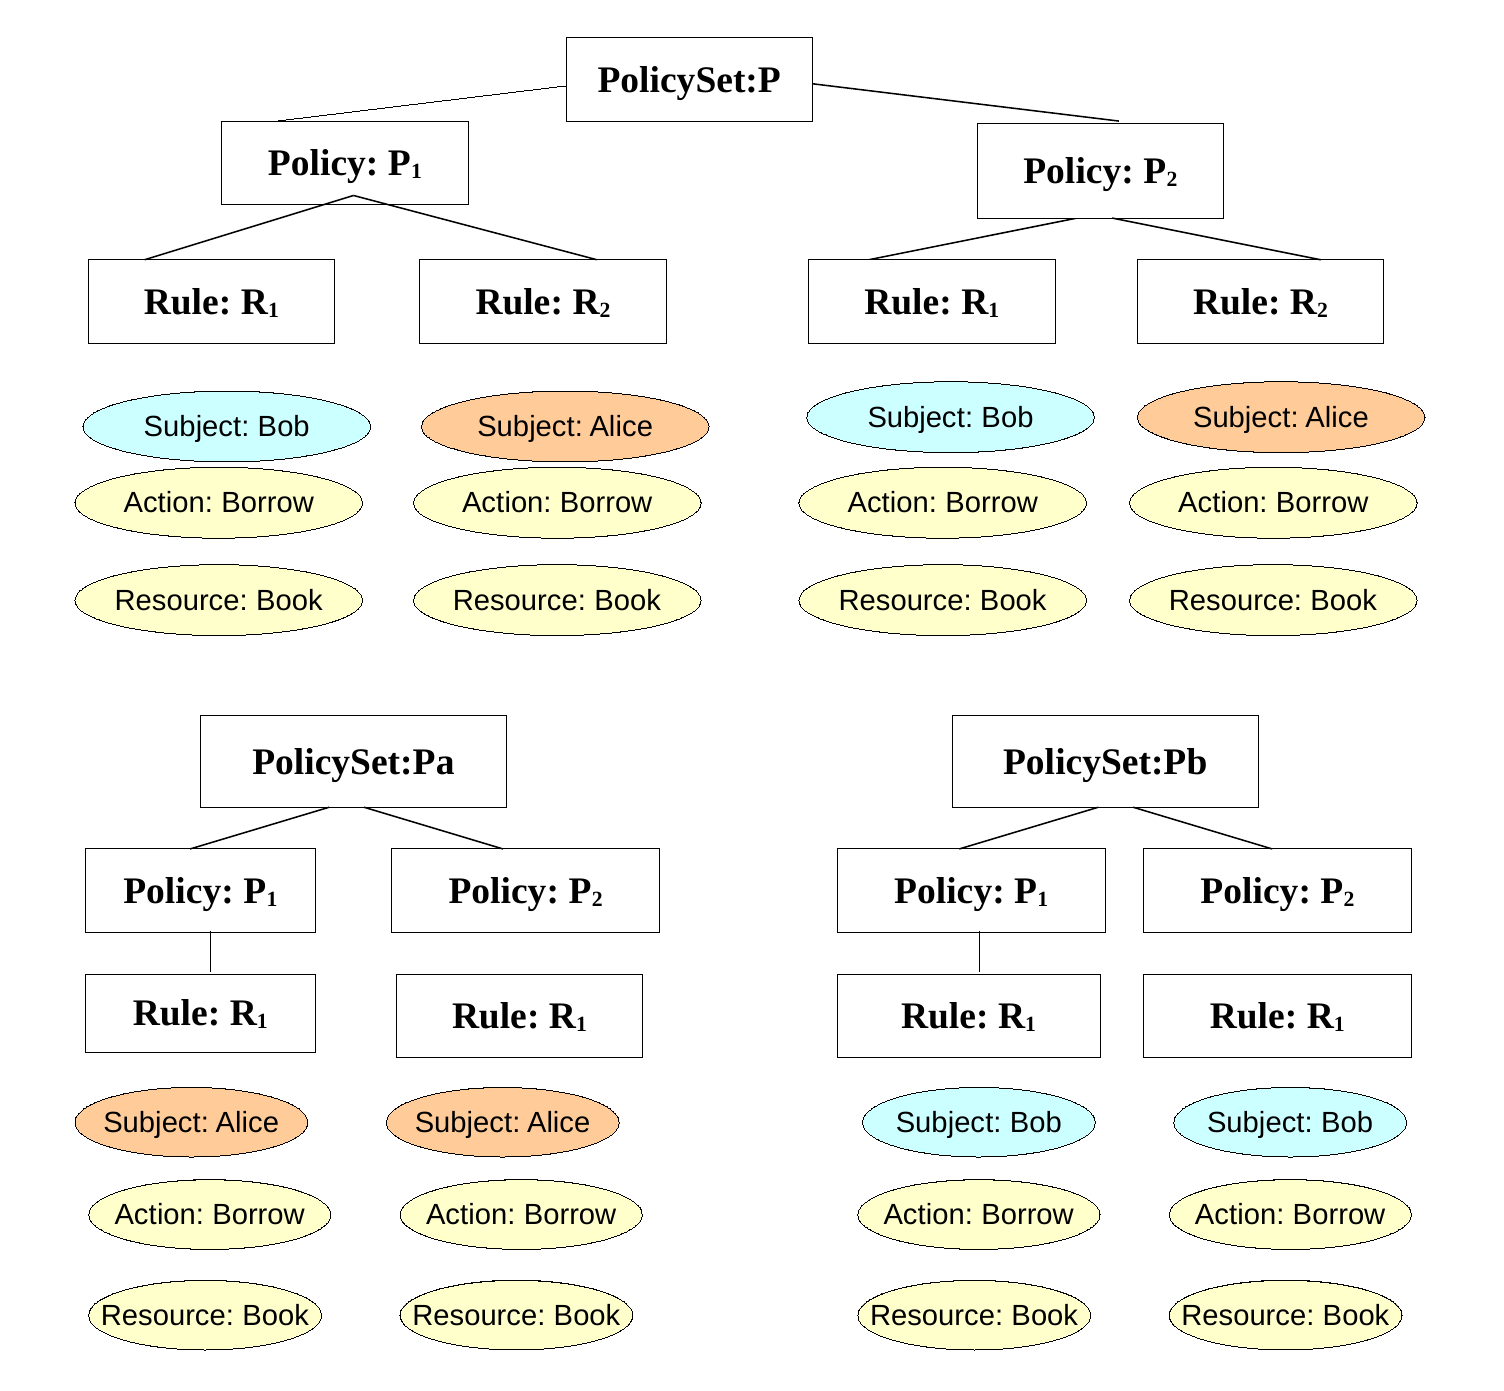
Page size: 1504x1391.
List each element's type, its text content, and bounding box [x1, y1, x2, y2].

text_box Action: Borrow [798, 467, 1087, 539]
text_box Rule: R1 [1143, 974, 1412, 1058]
text_box Action: Borrow [74, 467, 363, 539]
text_box Resource: Book [798, 564, 1087, 636]
text_box Rule: R1 [85, 974, 316, 1053]
text_box PolicySet:Pa [200, 715, 507, 808]
text_box Resource: Book [400, 1280, 633, 1350]
text_box Resource: Book [857, 1280, 1091, 1351]
text_box Action: Borrow [413, 467, 702, 539]
text_box Rule: R2 [419, 259, 667, 344]
text_box Policy: P1 [221, 121, 469, 205]
text_box Rule: R1 [88, 259, 335, 344]
text_box Action: Borrow [1169, 1179, 1412, 1250]
text_box Subject: Alice [75, 1087, 308, 1158]
text_box Policy: P1 [837, 848, 1106, 933]
text_box Subject: Bob [806, 381, 1095, 453]
text_box Rule: R2 [1137, 259, 1384, 344]
text_box Policy: P1 [329, 197, 382, 205]
text_box Rule: R1 [837, 974, 1101, 1058]
text_box Resource: Book [74, 564, 363, 636]
text_box Policy: P1 [85, 848, 316, 933]
text_box Subject: Alice [421, 391, 710, 462]
text_box Subject: Bob [82, 391, 371, 462]
text_box Resource: Book [1169, 1280, 1403, 1350]
text_box PolicySet:Pb [952, 715, 1259, 808]
text_box Policy: P2 [391, 848, 660, 933]
text_box Subject: Bob [862, 1087, 1096, 1158]
text_box Policy: P2 [977, 123, 1224, 219]
text_box Rule: R1 [396, 974, 643, 1058]
text_box Action: Borrow [1129, 467, 1418, 539]
text_box Subject: Alice [1137, 381, 1426, 453]
text_box Resource: Book [1129, 564, 1418, 636]
text_box Subject: Alice [386, 1087, 620, 1158]
text_box Action: Borrow [857, 1179, 1101, 1250]
text_box Action: Borrow [400, 1179, 643, 1250]
text_box Policy: P2 [1143, 848, 1412, 933]
text_box Subject: Bob [1173, 1087, 1407, 1158]
text_box Rule: R1 [808, 259, 1056, 344]
text_box PolicySet:P [566, 37, 813, 122]
text_box Action: Borrow [88, 1179, 331, 1250]
text_box Resource: Book [413, 564, 702, 636]
text_box Resource: Book [88, 1280, 322, 1351]
